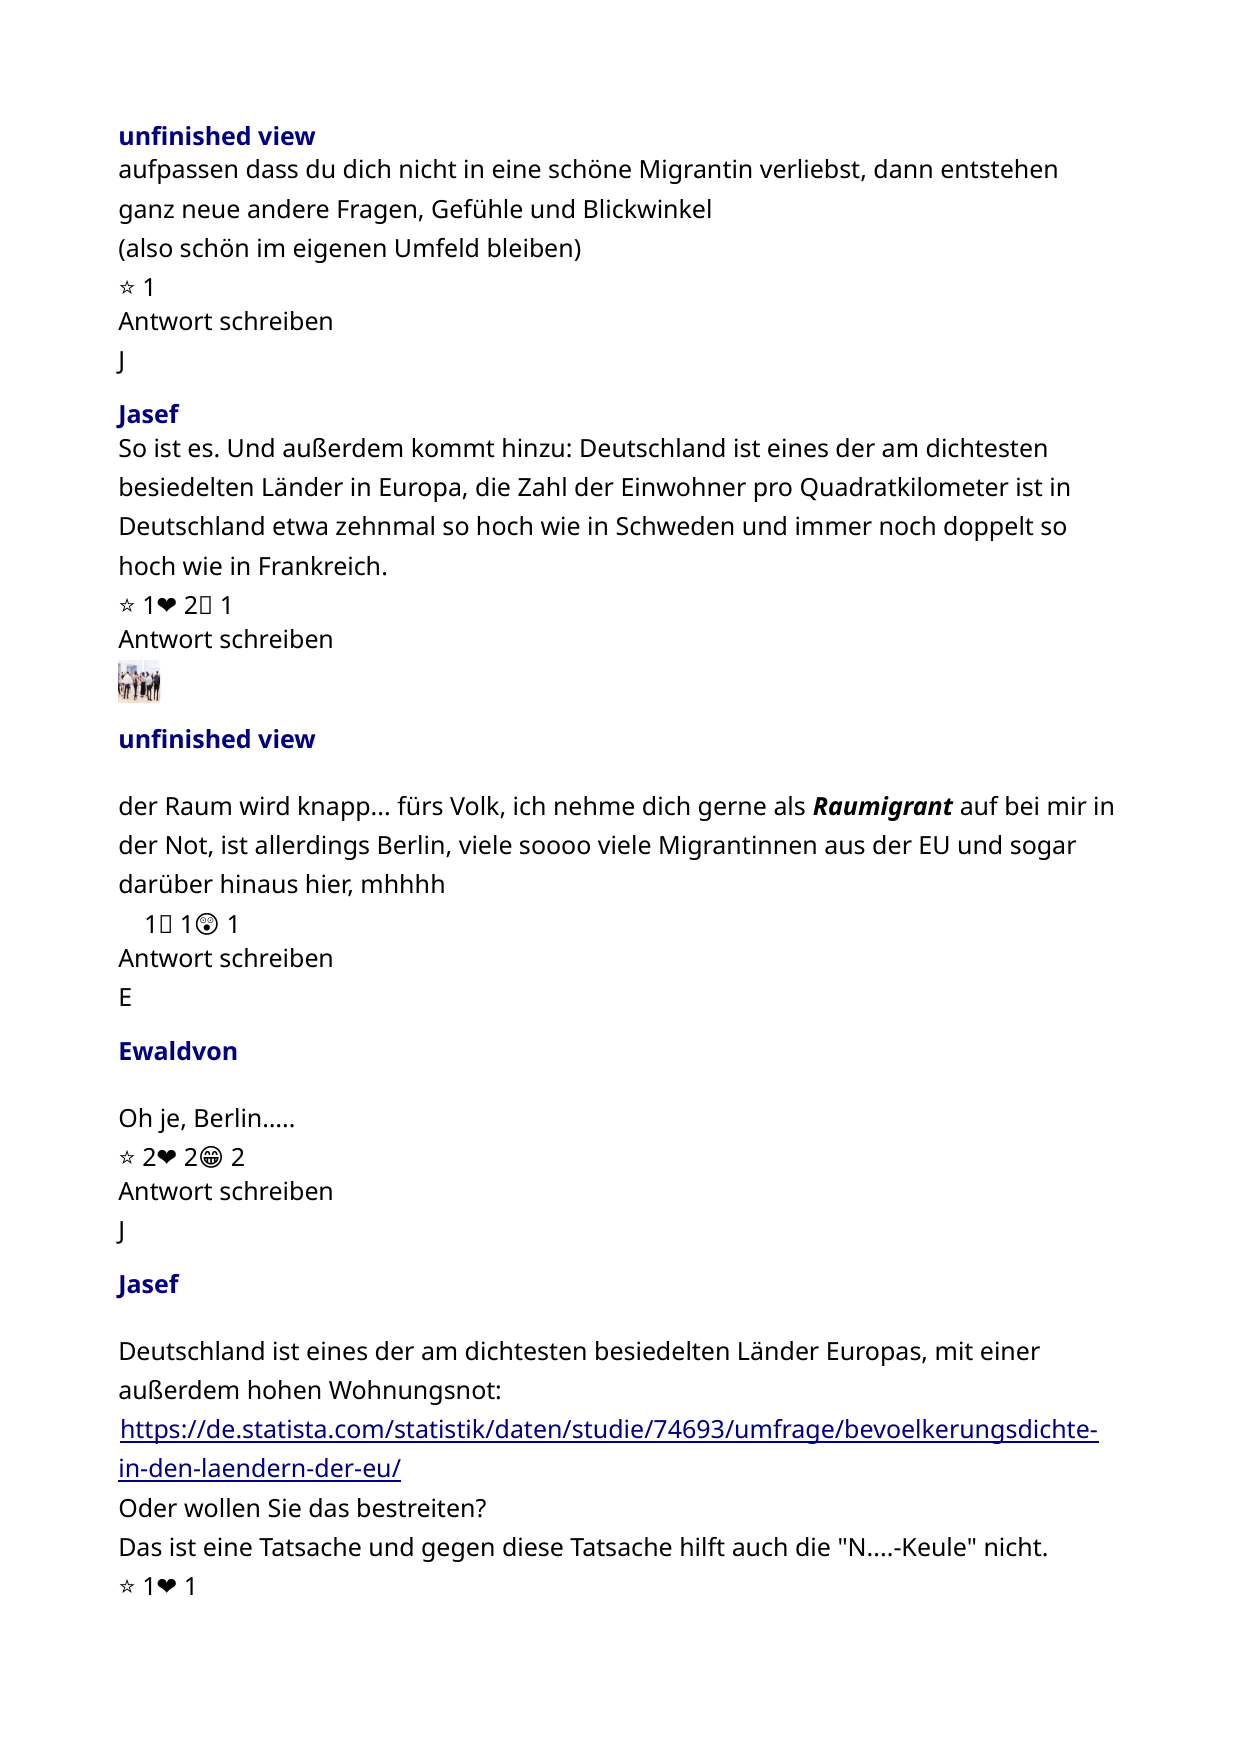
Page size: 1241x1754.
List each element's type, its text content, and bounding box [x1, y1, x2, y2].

text Antwort schreiben [118, 1173, 1122, 1208]
text Antwort schreiben [118, 940, 1122, 974]
text ⭐️ 2❤️ 2😁 2 [118, 1139, 1122, 1173]
text Antwort schreiben [118, 621, 1122, 656]
text (also schön im eigenen Umfeld bleiben) [118, 231, 1122, 264]
subtitle unfinished view [118, 722, 1122, 756]
text https://de.statista.com/statistik/daten/studie/74693/umfrage/bevoelkerungsdichte-in-den-laendern-der-eu/ [118, 1412, 1122, 1485]
subtitle unfinished view [118, 118, 1122, 152]
text aufpassen dass du dich nicht in eine schöne Migrantin verliebst, dann entstehen ganz neue andere Fragen, Gefühle und Blickwinkel [118, 152, 1122, 225]
text J [118, 1213, 1122, 1247]
text Das ist eine Tatsache und gegen diese Tatsache hilft auch die "N....-Keule" nicht. [118, 1529, 1122, 1563]
subtitle Ewaldvon [118, 1033, 1122, 1067]
text ⭐️ 1❤️ 1 [118, 1568, 1122, 1603]
picture [118, 660, 161, 703]
subtitle Jasef [118, 397, 1122, 431]
subtitle Jasef [118, 1266, 1122, 1301]
text der Raum wird knapp... fürs Volk, ich nehme dich gerne als Raumigrant auf bei mir in der Not, ist allerdings Berlin, viele soooo viele Migrantinnen aus der EU und sogar darüber hinaus hier, mhhhh [118, 789, 1122, 901]
text Oder wollen Sie das bestreiten? [118, 1490, 1122, 1524]
text Deutschland ist eines der am dichtesten besiedelten Länder Europas, mit einer außerdem hohen Wohnungsnot: [118, 1333, 1122, 1407]
text E [118, 979, 1122, 1013]
text Oh je, Berlin….. [118, 1100, 1122, 1134]
text ⭐️ 1❤️ 2🙁 1 [118, 587, 1122, 621]
text So ist es. Und außerdem kommt hinzu: Deutschland ist eines der am dichtesten besiedelten Länder in Europa, die Zahl der Einwohner pro Quadratkilometer ist in Deutschland etwa zehnmal so hoch wie in Schweden und immer noch doppelt so hoch wie in Frankreich. [118, 431, 1122, 582]
text J [118, 343, 1122, 377]
text ⭐️ 1 [118, 270, 1122, 304]
text 🙁 1🤨 1😲 1 [118, 906, 1122, 940]
text Antwort schreiben [118, 304, 1122, 338]
